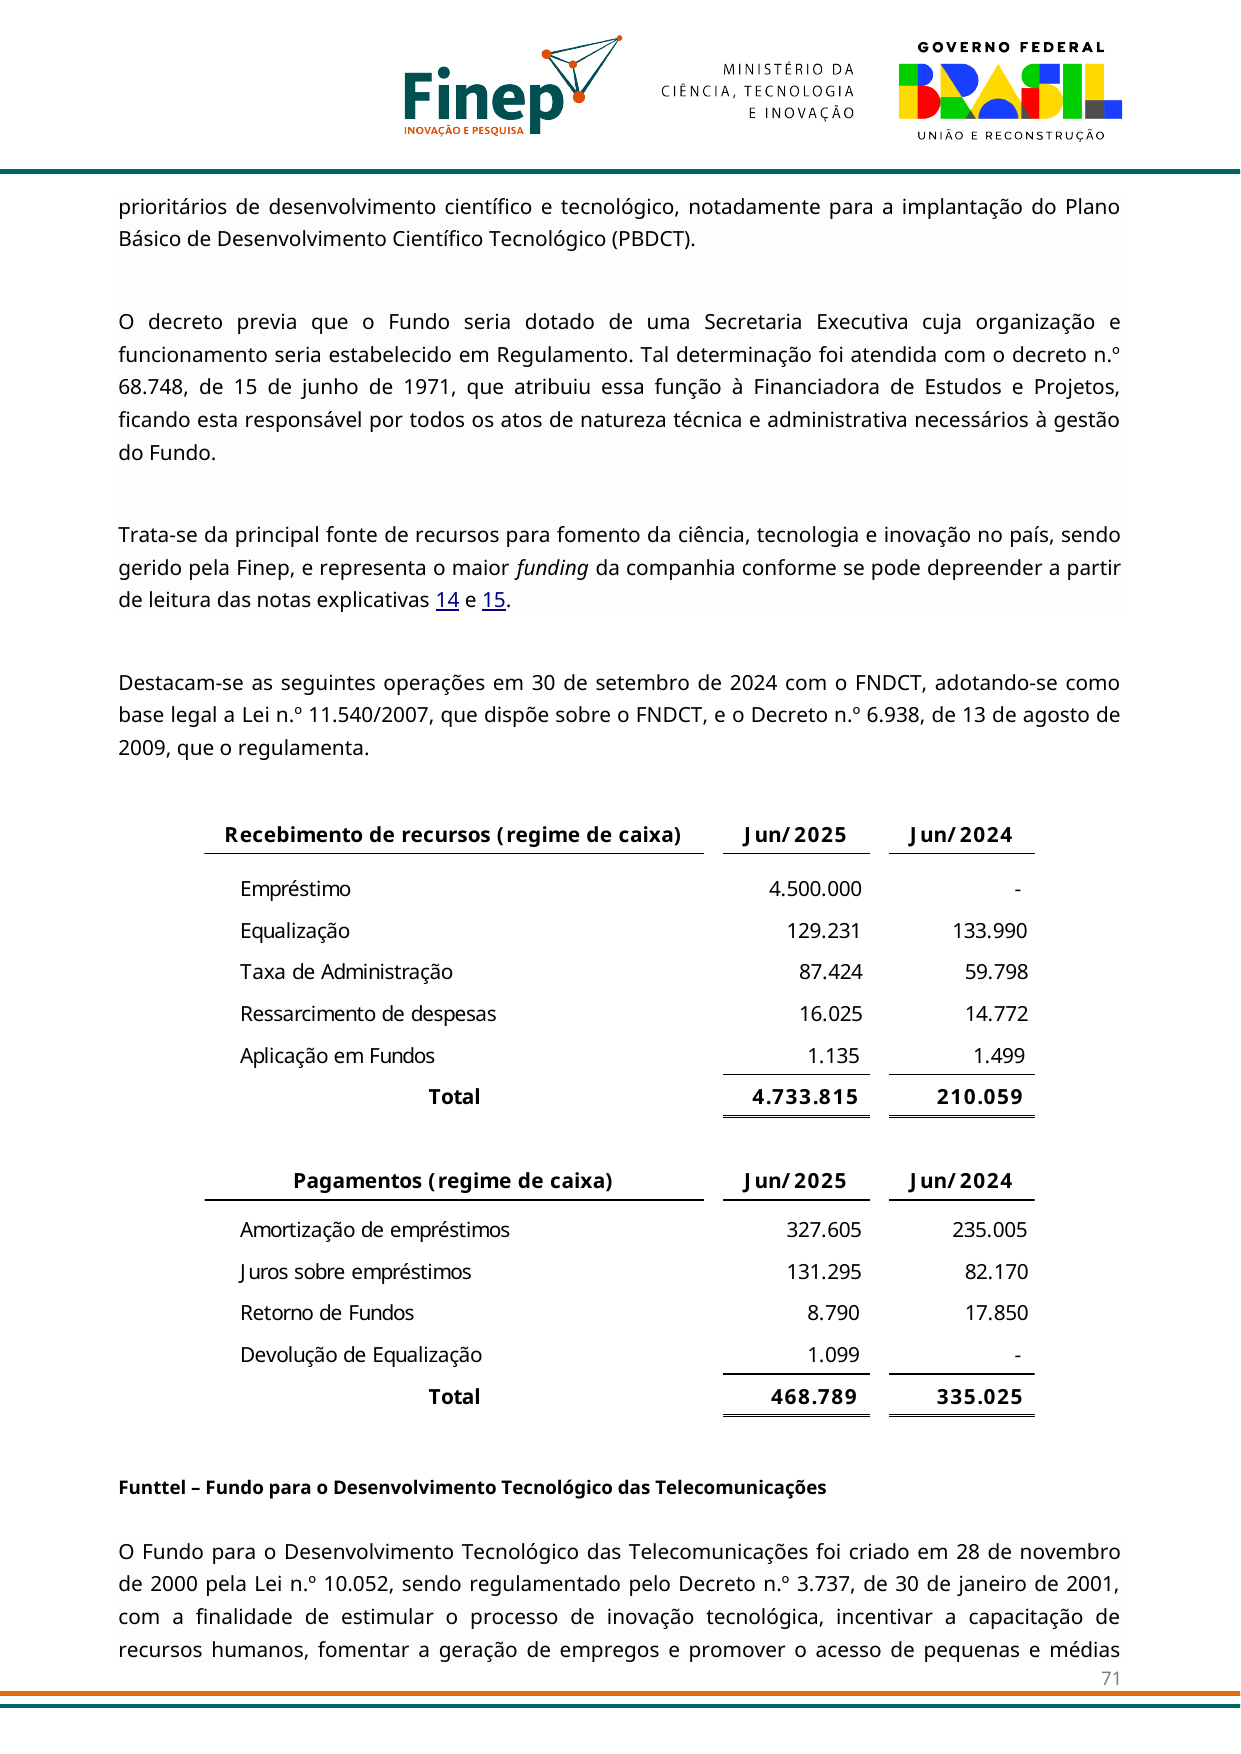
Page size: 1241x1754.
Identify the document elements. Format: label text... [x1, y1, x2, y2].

text prioritários de desenvolvimento científico e tecnológico, notadamente para a implantação do Plano Básico de Desenvolvimento Científico Tecnológico (PBDCT). [118, 192, 1122, 253]
text O Fundo para o Desenvolvimento Tecnológico das Telecomunicações foi criado em 28 de novembro de 2000 pela Lei n.º 10.052, sendo regulamentado pelo Decreto n.º 3.737, de 30 de janeiro de 2001, com a finalidade de estimular o processo de inovação tecnológica, incentivar a capacitação de recursos humanos, fomentar a geração de empregos e promover o acesso de pequenas e médias [118, 1537, 1122, 1663]
subtitle Funttel – Fundo para o Desenvolvimento Tecnológico das Telecomunicações [118, 1474, 1122, 1499]
list Destacam-se as seguintes operações em 30 de setembro de 2024 com o FNDCT, adotando-se como base legal a Lei n.º 11.540/2007, que dispõe sobre o FNDCT, e o Decreto n.º 6.938, de 13 de agosto de 2009, que o regulamenta. [118, 668, 1122, 762]
text O decreto previa que o Fundo seria dotado de uma Secretaria Executiva cuja organização e funcionamento seria estabelecido em Regulamento. Tal determinação foi atendida com o decreto n.º 68.748, de 15 de junho de 1971, que atribuiu essa função à Financiadora de Estudos e Projetos, ficando esta responsável por todos os atos de natureza técnica e administrativa necessários à gestão do Fundo. [118, 307, 1122, 466]
text Trata-se da principal fonte de recursos para fomento da ciência, tecnologia e inovação no país, sendo gerido pela Finep, e representa o maior funding da companhia conforme se pode depreender a partir de leitura das notas explicativas 14 e 15. [118, 520, 1122, 614]
